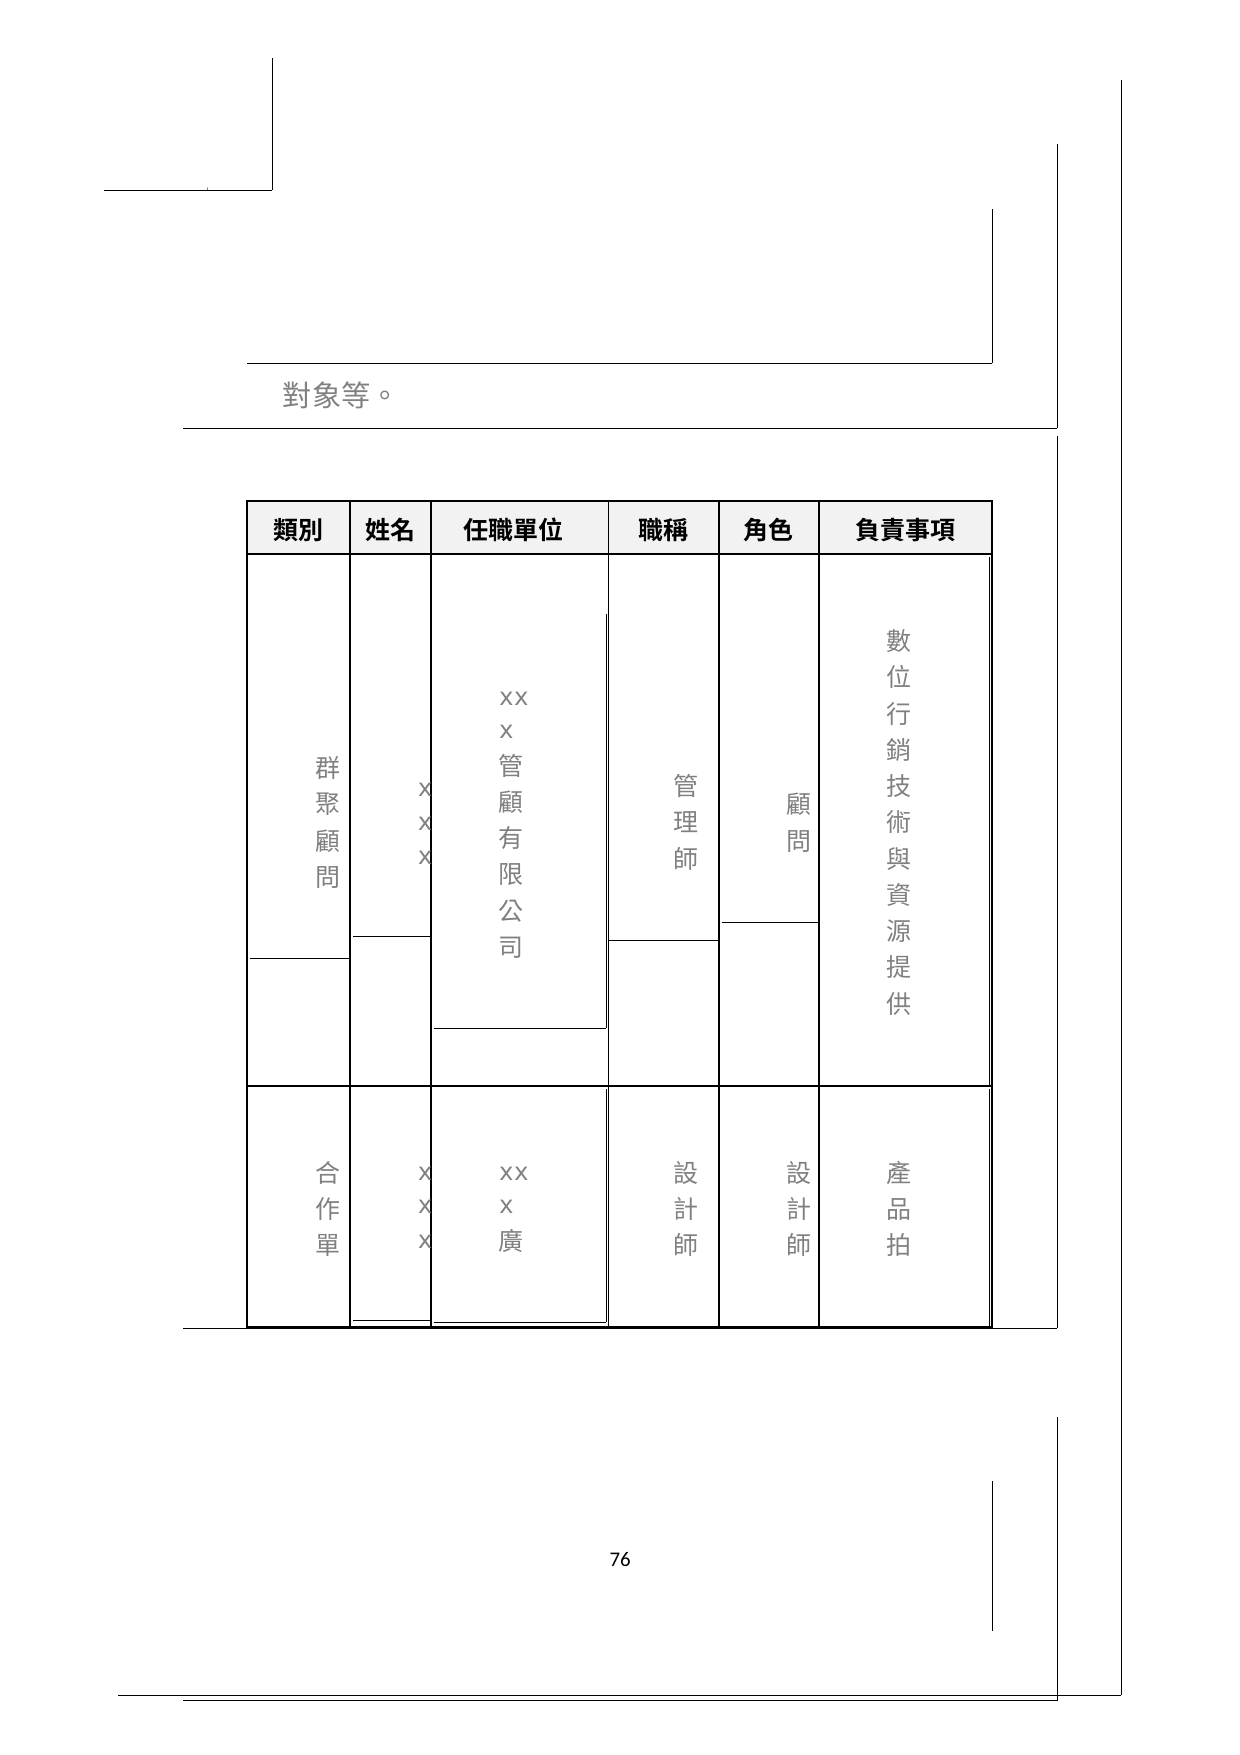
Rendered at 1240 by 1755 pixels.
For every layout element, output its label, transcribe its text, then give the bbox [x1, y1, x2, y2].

table_cell 數位行銷技術與資源提供 [820, 555, 991, 1085]
table_cell xxx [351, 555, 430, 1085]
table_cell 設計師 [720, 1087, 818, 1326]
table_header 角色 [720, 502, 818, 553]
table_header 職稱 [609, 502, 718, 553]
table_cell 設計師 [609, 1087, 718, 1326]
table_cell 產品拍 [820, 1087, 991, 1326]
table_cell xxx管顧有限公司 [432, 555, 608, 1085]
table_header 負責事項 [820, 502, 991, 553]
table_header 任職單位 [432, 502, 608, 553]
table_cell 管理師 [609, 555, 718, 940]
table_header 姓名 [351, 502, 430, 553]
table_cell 合作單 [248, 1087, 349, 1326]
table_cell 顧問 [720, 555, 818, 1085]
table_cell 群聚顧問 [248, 555, 349, 1085]
table_cell [609, 941, 718, 1085]
table_cell xxx廣 [432, 1087, 608, 1326]
text 對象等。 [283, 367, 1057, 417]
table_header 類別 [248, 502, 349, 553]
table_cell xxx [351, 1087, 430, 1326]
